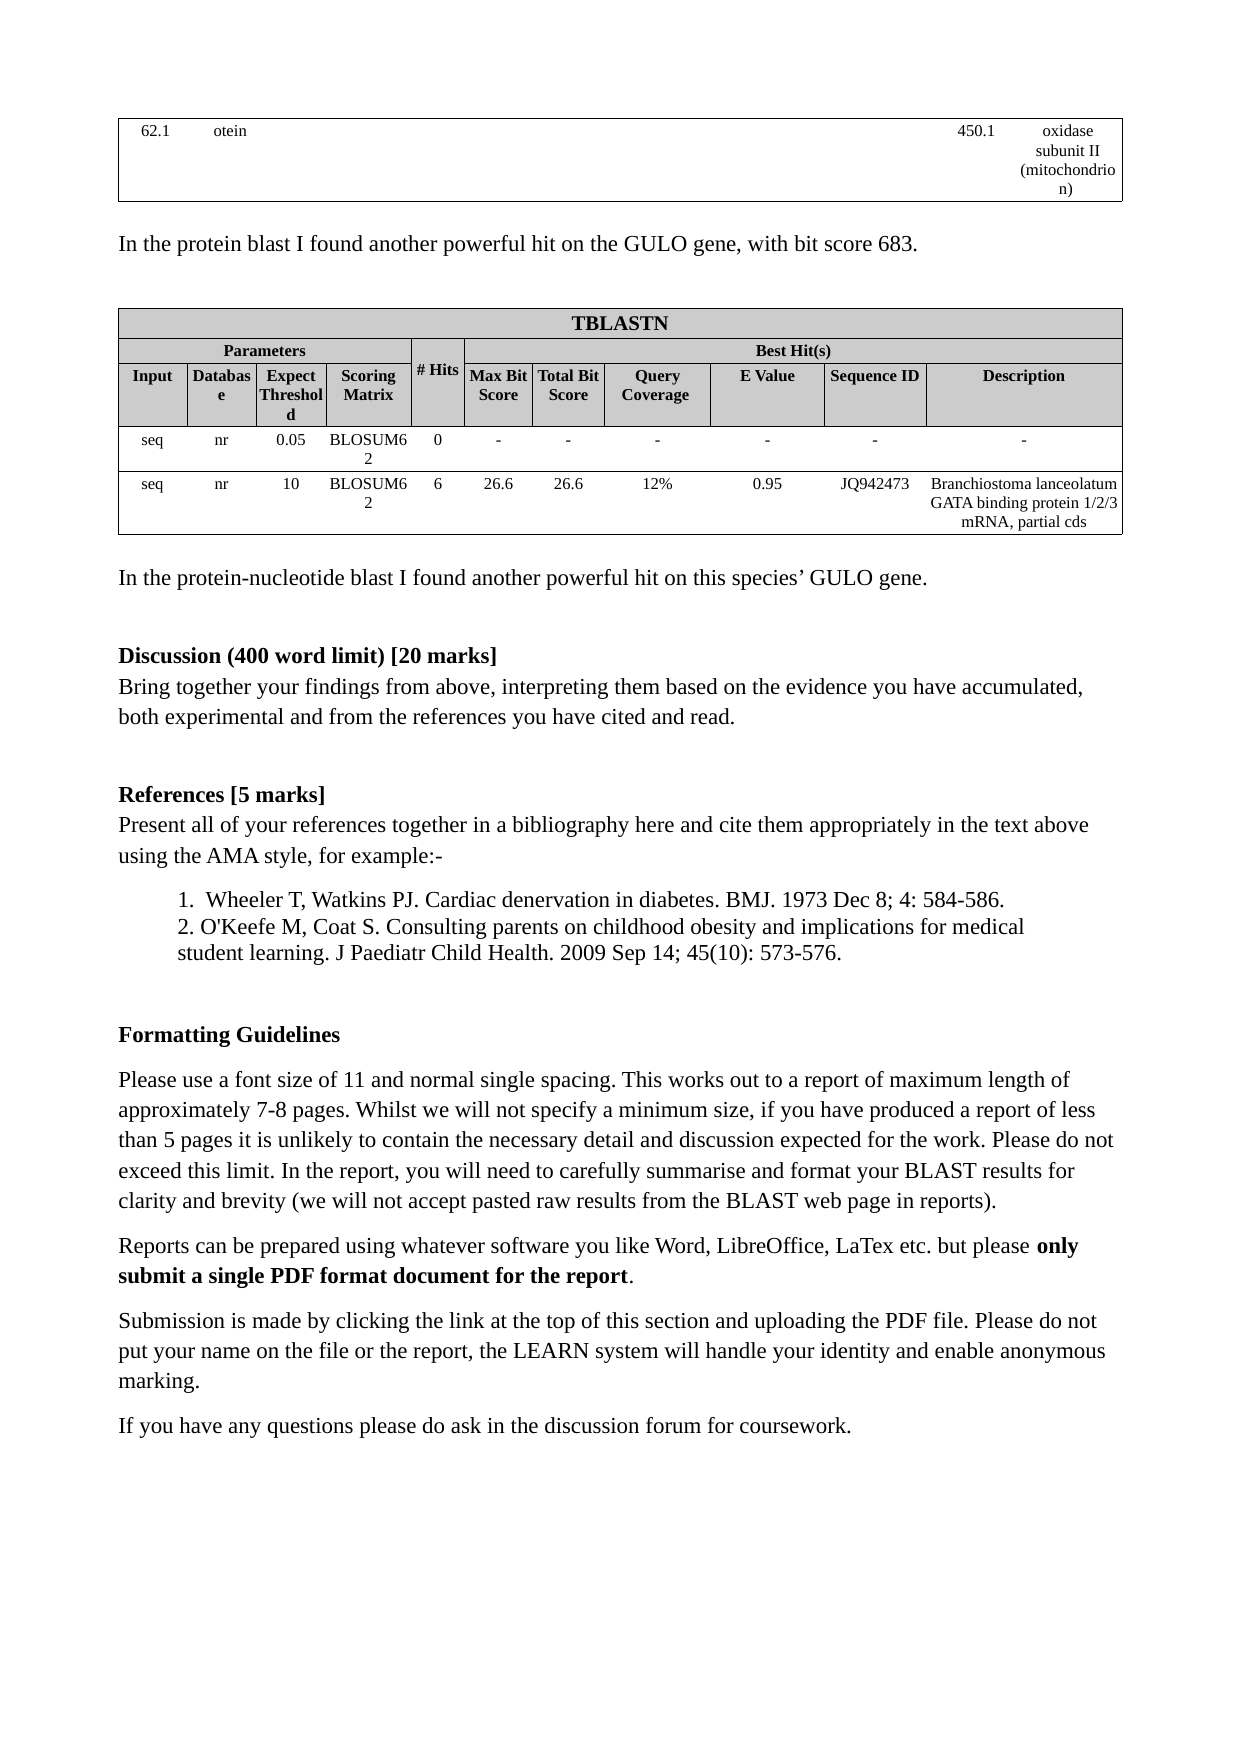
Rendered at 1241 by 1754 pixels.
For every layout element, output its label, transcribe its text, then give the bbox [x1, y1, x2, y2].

table_cell 0 [411, 427, 464, 471]
table_cell 6 [411, 472, 464, 534]
table_cell - [532, 427, 604, 471]
table_cell 12% [604, 472, 710, 534]
table_cell [612, 119, 715, 201]
table_cell # Hits [412, 339, 464, 426]
table_cell - [604, 427, 710, 471]
text Please use a font size of 11 and normal single spacing. This works out to a report of maximum length of approximately 7-8 pages. Whilst we will not specify a minimum size, if you have produced a report of less than 5 pages it is unlikely to contain the necessary detail and discussion expected for the work. Please do not exceed this limit. In the report, you will need to carefully summarise and format your BLAST results for clarity and brevity (we will not accept pasted raw results from the BLAST web page in reports). [118, 1066, 1122, 1213]
table_cell [715, 119, 789, 201]
table_cell - [465, 427, 532, 471]
table_cell Total Bit Score [533, 364, 604, 426]
table_cell 450.1 [939, 119, 1013, 201]
text References [5 marks] Present all of your references together in a bibliography here and cite them appropriately in the text above using the AMA style, for example:- [118, 781, 1122, 868]
table_cell [267, 119, 342, 201]
table_cell seq [119, 427, 187, 471]
table_cell - [824, 427, 926, 471]
table_cell Expect Threshold [257, 364, 326, 426]
table_cell 62.1 [119, 119, 193, 201]
table_cell Scoring Matrix [327, 364, 411, 426]
table_cell Query Coverage [605, 364, 710, 426]
table_cell otein [193, 119, 267, 201]
text Reports can be prepared using whatever software you like Word, LibreOffice, LaTex etc. but please only submit a single PDF format document for the report. [118, 1232, 1122, 1288]
table_cell [342, 119, 416, 201]
table_cell nr [187, 472, 256, 534]
table_cell 0.95 [710, 472, 824, 534]
text In the protein-nucleotide blast I found another powerful hit on this species’ GULO gene. [118, 535, 1122, 624]
table_cell - [710, 427, 824, 471]
table_header TBLASTN [119, 309, 1122, 338]
table_cell [491, 119, 612, 201]
text Formatting Guidelines [118, 1021, 1122, 1048]
table_cell oxidase subunit II (mitochondrion) [1014, 119, 1122, 201]
text Discussion (400 word limit) [20 marks] Bring together your findings from above, interpreting them based on the evidence you have accumulated, both experimental and from the references you have cited and read. [118, 643, 1122, 762]
table_cell Best Hit(s) [465, 339, 1122, 363]
text Submission is made by clicking the link at the top of this section and uploading the PDF file. Please do not put your name on the file or the report, the LEARN system will handle your identity and enable anonymous marking. [118, 1307, 1122, 1393]
table_cell [790, 119, 864, 201]
table_cell Parameters [119, 339, 411, 363]
text In the protein blast I found another powerful hit on the GULO gene, with bit score 683. [118, 229, 1122, 289]
text If you have any questions please do ask in the discussion forum for coursework. [118, 1412, 1122, 1438]
table_cell [416, 119, 491, 201]
table_cell Sequence ID [825, 364, 926, 426]
table_cell Database [188, 364, 256, 426]
table_cell 0.05 [256, 427, 326, 471]
table_cell nr [187, 427, 256, 471]
table_cell Input [119, 364, 187, 426]
table_cell BLOSUM62 [326, 472, 411, 534]
table_cell JQ942473 [824, 472, 926, 534]
text 1. Wheeler T, Watkins PJ. Cardiac denervation in diabetes. BMJ. 1973 Dec 8; 4: 584-586. 2. O'Keefe M, Coat S. Consulting parents on childhood obesity and implications for medical student learning. J Paediatr Child Health. 2009 Sep 14; 45(10): 573-576. [177, 886, 1063, 992]
table_cell BLOSUM62 [326, 427, 411, 471]
table_cell - [926, 427, 1122, 471]
table_cell 26.6 [532, 472, 604, 534]
table_cell 26.6 [465, 472, 532, 534]
table_cell [864, 119, 939, 201]
table_cell 10 [256, 472, 326, 534]
table_cell Description [927, 364, 1122, 426]
table_cell seq [119, 472, 187, 534]
table_cell Branchiostoma lanceolatum GATA binding protein 1/2/3 mRNA, partial cds [926, 472, 1122, 534]
table_cell E Value [711, 364, 824, 426]
table_cell Max Bit Score [465, 364, 532, 426]
